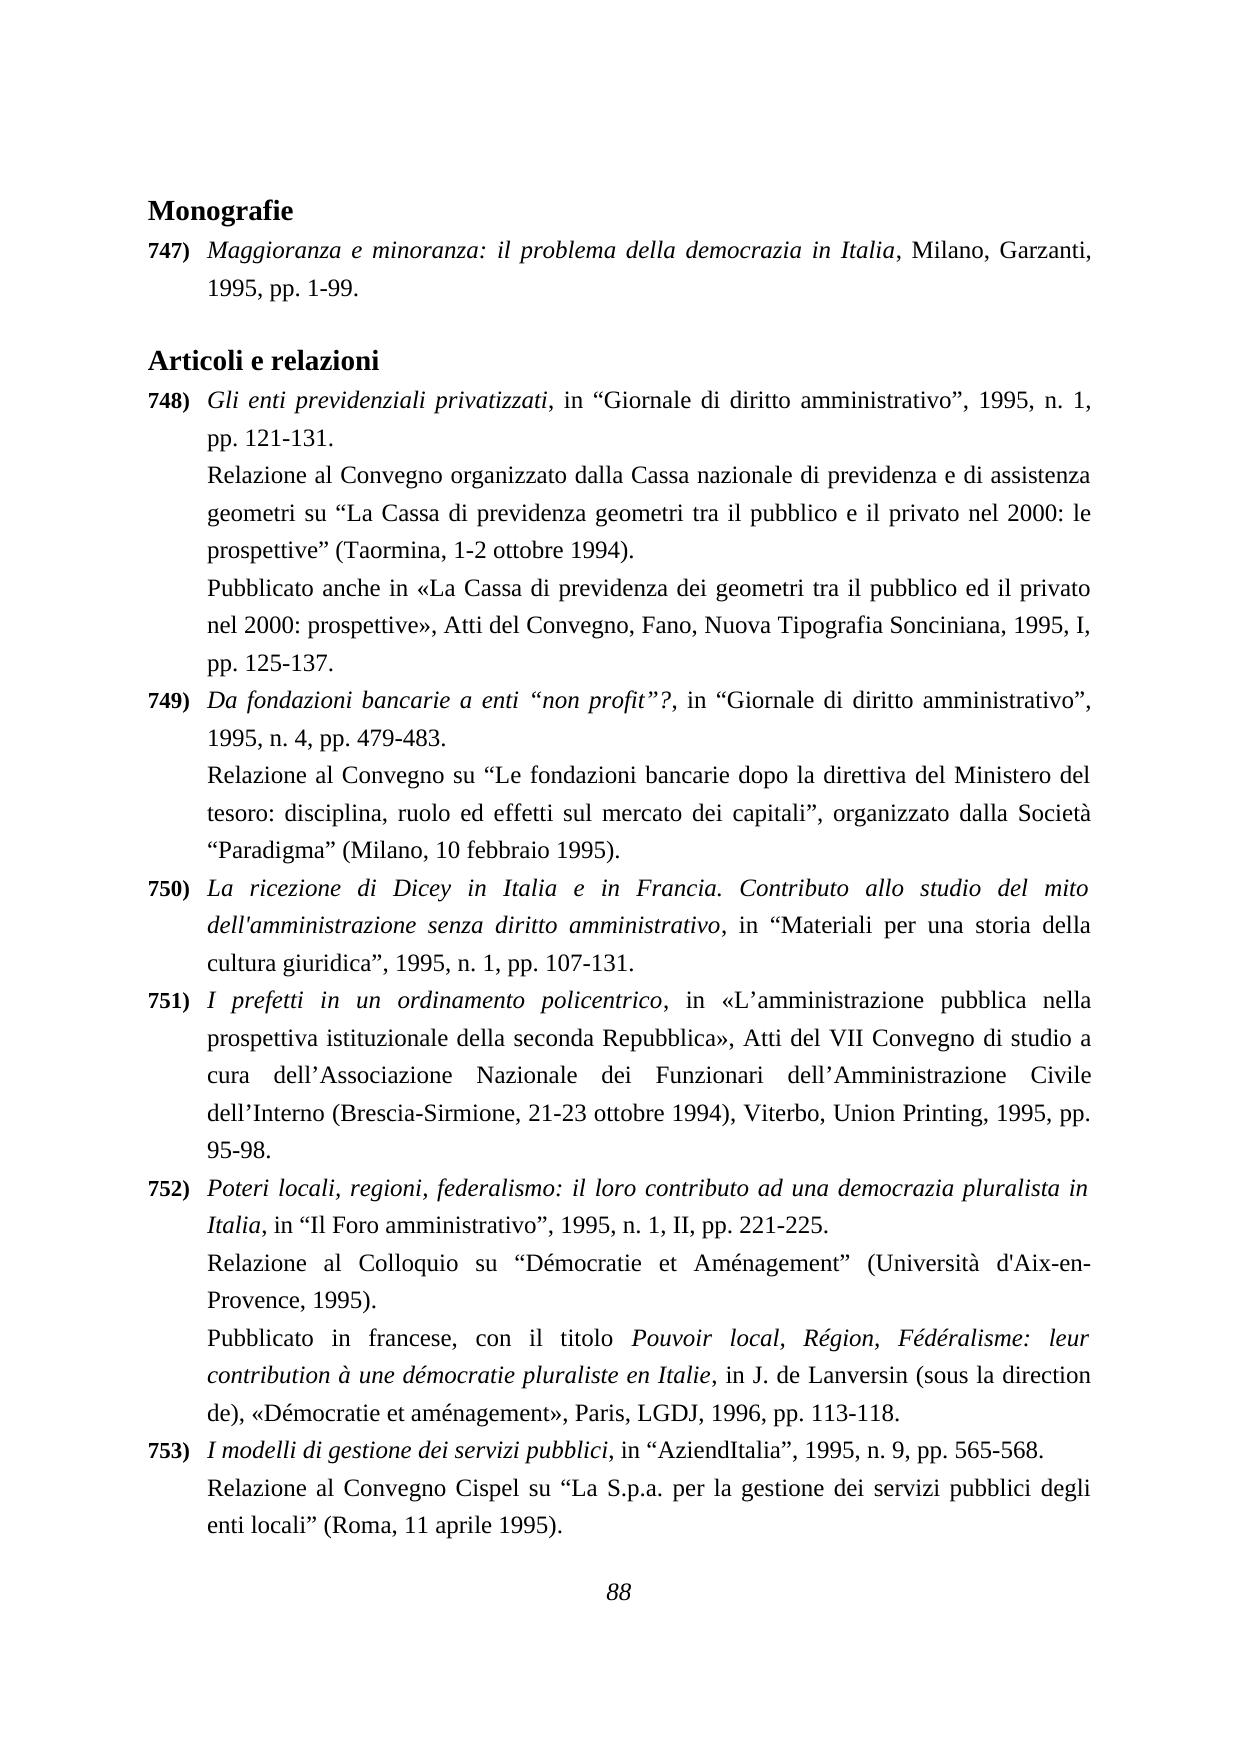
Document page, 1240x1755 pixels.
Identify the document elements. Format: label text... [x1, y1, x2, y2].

list Poteri locali, regioni, federalismo: il loro contributo ad una democrazia pluralista in Italia, in “Il Foro amministrativo”, 1995, n. 1, II, pp. 221-225. [148, 1164, 1092, 1239]
text Monografie [148, 189, 1092, 226]
list I prefetti in un ordinamento policentrico, in «L’amministrazione pubblica nella prospettiva istituzionale della seconda Repubblica», Atti del VII Convegno di studio a cura dell’Associazione Nazionale dei Funzionari dell’Amministrazione Civile dell’Interno (Brescia-Sirmione, 21-23 ottobre 1994), Viterbo, Union Printing, 1995, pp. 95-98. [148, 976, 1092, 1164]
list La ricezione di Dicey in Italia e in Francia. Contributo allo studio del mito dell'amministrazione senza diritto amministrativo, in “Materiali per una storia della cultura giuridica”, 1995, n. 1, pp. 107-131. [148, 864, 1092, 976]
list I modelli di gestione dei servizi pubblici, in “AziendItalia”, 1995, n. 9, pp. 565-568. [148, 1426, 1092, 1464]
text Relazione al Convegno su “Le fondazioni bancarie dopo la direttiva del Ministero del tesoro: disciplina, ruolo ed effetti sul mercato dei capitali”, organizzato dalla Società “Paradigma” (Milano, 10 febbraio 1995). [207, 751, 1092, 864]
text Pubblicato in francese, con il titolo Pouvoir local, Région, Fédéralisme: leur contribution à une démocratie pluraliste en Italie, in J. de Lanversin (sous la direction de), «Démocratie et aménagement», Paris, LGDJ, 1996, pp. 113-118. [207, 1314, 1092, 1426]
text Relazione al Colloquio su “Démocratie et Aménagement” (Università d'Aix-en-Provence, 1995). [207, 1239, 1092, 1314]
text Relazione al Convegno Cispel su “La S.p.a. per la gestione dei servizi pubblici degli enti locali” (Roma, 11 aprile 1995). [207, 1464, 1092, 1539]
list Gli enti previdenziali privatizzati, in “Giornale di diritto amministrativo”, 1995, n. 1, pp. 121-131. [148, 376, 1092, 451]
text Pubblicato anche in «La Cassa di previdenza dei geometri tra il pubblico ed il privato nel 2000: prospettive», Atti del Convegno, Fano, Nuova Tipografia Sonciniana, 1995, I, pp. 125-137. [207, 564, 1092, 676]
text Articoli e relazioni [148, 339, 1092, 376]
list Da fondazioni bancarie a enti “non profit”?, in “Giornale di diritto amministrativo”, 1995, n. 4, pp. 479-483. [148, 676, 1092, 751]
list Maggioranza e minoranza: il problema della democrazia in Italia, Milano, Garzanti, 1995, pp. 1-99. [148, 226, 1092, 301]
text Relazione al Convegno organizzato dalla Cassa nazionale di previdenza e di assistenza geometri su “La Cassa di previdenza geometri tra il pubblico e il privato nel 2000: le prospettive” (Taormina, 1-2 ottobre 1994). [207, 451, 1092, 564]
